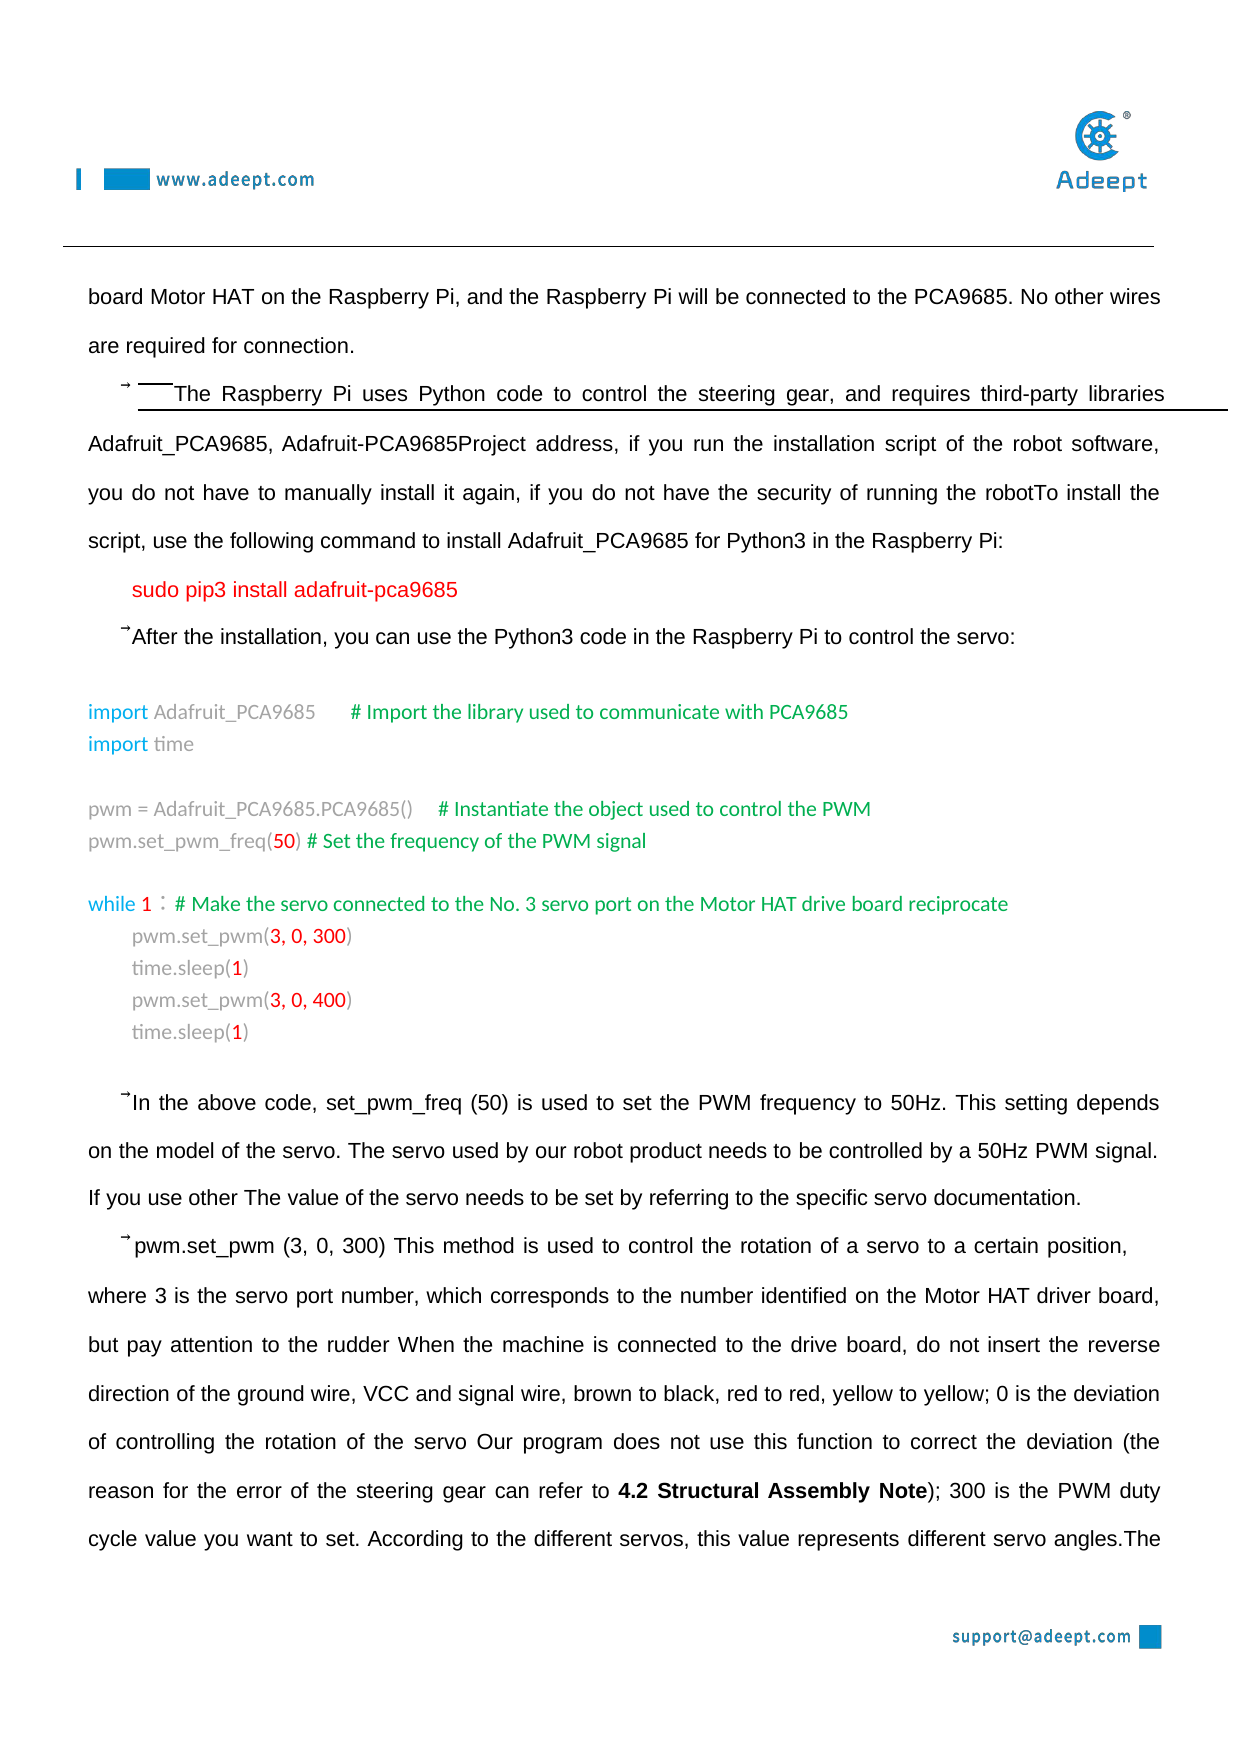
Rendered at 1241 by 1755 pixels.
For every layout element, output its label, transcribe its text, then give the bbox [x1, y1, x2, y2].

text where 3 is the servo port number, which corresponds to the number identified on the Motor HAT driver board, but pay attention to the rudder When the machine is connected to the drive board, do not insert the reverse direction of the ground wire, VCC and signal wire, brown to black, red to red, yellow to yellow; 0 is the deviation of controlling the rotation of the servo Our program does not use this function to correct the deviation (the reason for the error of the steering gear can refer to 4.2 Structural Assembly Note); 300 is the PWM duty cycle value you want to set. According to the different servos, this value represents different servo angles.The [88, 1283, 1161, 1552]
text ⃗After the installation, you can use the Python3 code in the Raspberry Pi to control the servo: [88, 621, 1178, 651]
text pwm = Adafruit_PCA9685.PCA9685() # Instantiate the object used to control the PWM pwm.set_pwm_freq(50) # Set the frequency of the PWM signal [88, 795, 872, 854]
text import Adafruit_PCA9685 # Import the library used to communicate with PCA9685 import time [88, 698, 850, 757]
text while 1：# Make the servo connected to the No. 3 servo port on the Motor HAT drive board reciprocate pwm.set_pwm(3, 0, 300) [88, 888, 1136, 949]
text ⃗In the above code, set_pwm_freq (50) is used to set the PWM frequency to 50Hz. This setting depends on the model of the servo. The servo used by our robot product needs to be controlled by a 50Hz PWM signal. If you use other The value of the servo needs to be set by referring to the specific servo documentation. [88, 1087, 1159, 1210]
text time.sleep(1) pwm.set_pwm(3, 0, 400) time.sleep(1) [132, 954, 354, 1045]
text ⃗ The Raspberry Pi uses Python code to control the steering gear, and requires third-party libraries [88, 381, 1178, 407]
text ⃗pwm.set_pwm (3, 0, 300) This method is used to control the rotation of a servo to a certain position, [88, 1232, 1178, 1259]
text Adafruit_PCA9685, Adafruit-PCA9685Project address, if you run the installation script of the robot software, you do not have to manually install it again, if you do not have the security of running the robotTo install the script, use the following command to install Adafruit_PCA9685 for Python3 in the Raspberry Pi: [88, 431, 1160, 553]
text board Motor HAT on the Raspberry Pi, and the Raspberry Pi will be connected to the PCA9685. No other wires are required for connection. [88, 284, 1161, 358]
text sudo pip3 install adafruit-pca9685 [132, 577, 1178, 603]
